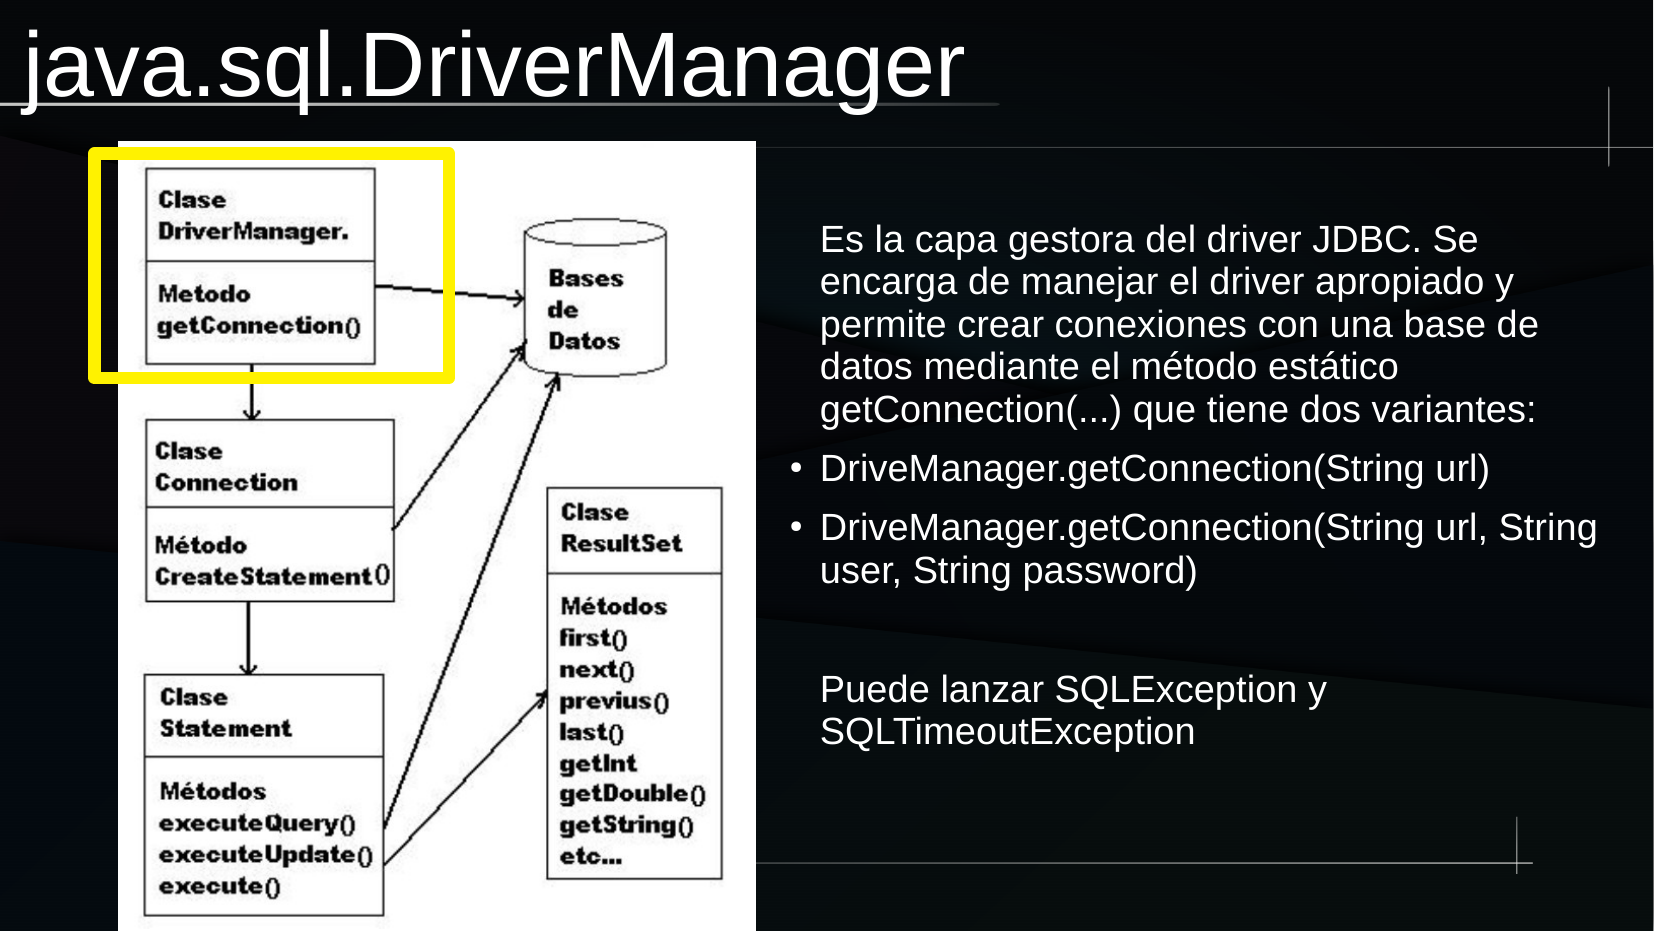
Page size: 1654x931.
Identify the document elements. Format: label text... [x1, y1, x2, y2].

picture [0, 0, 1654, 931]
list Es la capa gestora del driver JDBC. Se encarga de manejar el driver apropiado y permite crear conexiones con una base de datos mediante el método estático getConnection(...) que tiene dos variantes: DriveManager.getConnection(String url) DriveManager.getConnection(String url, String user, String password) Puede lanzar SQLException y SQLTimeoutException [779, 217, 1607, 758]
title java.sql.DriverManager [23, 11, 1589, 119]
